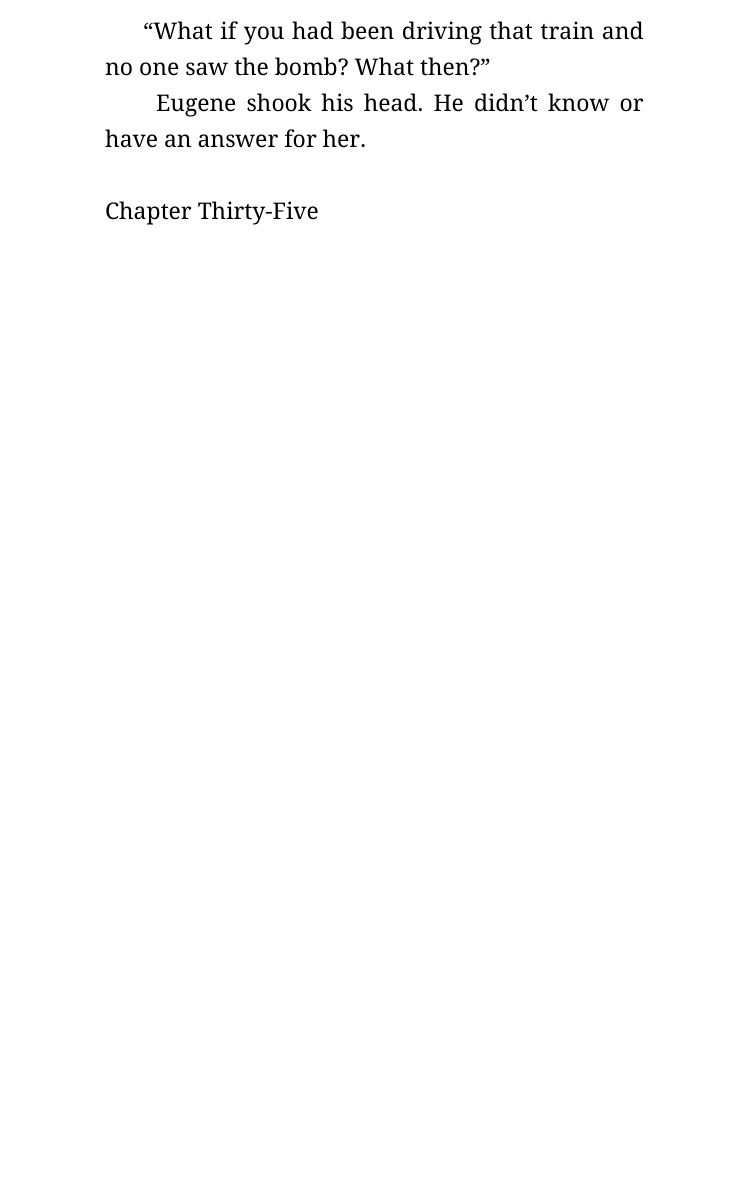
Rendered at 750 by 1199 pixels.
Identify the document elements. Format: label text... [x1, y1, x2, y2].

text “What if you had been driving that train and no one saw the bomb? What then?” [105, 15, 645, 82]
text Chapter Thirty-Five [105, 195, 645, 226]
text Eugene shook his head. He didn’t know or have an answer for her. [105, 87, 645, 154]
